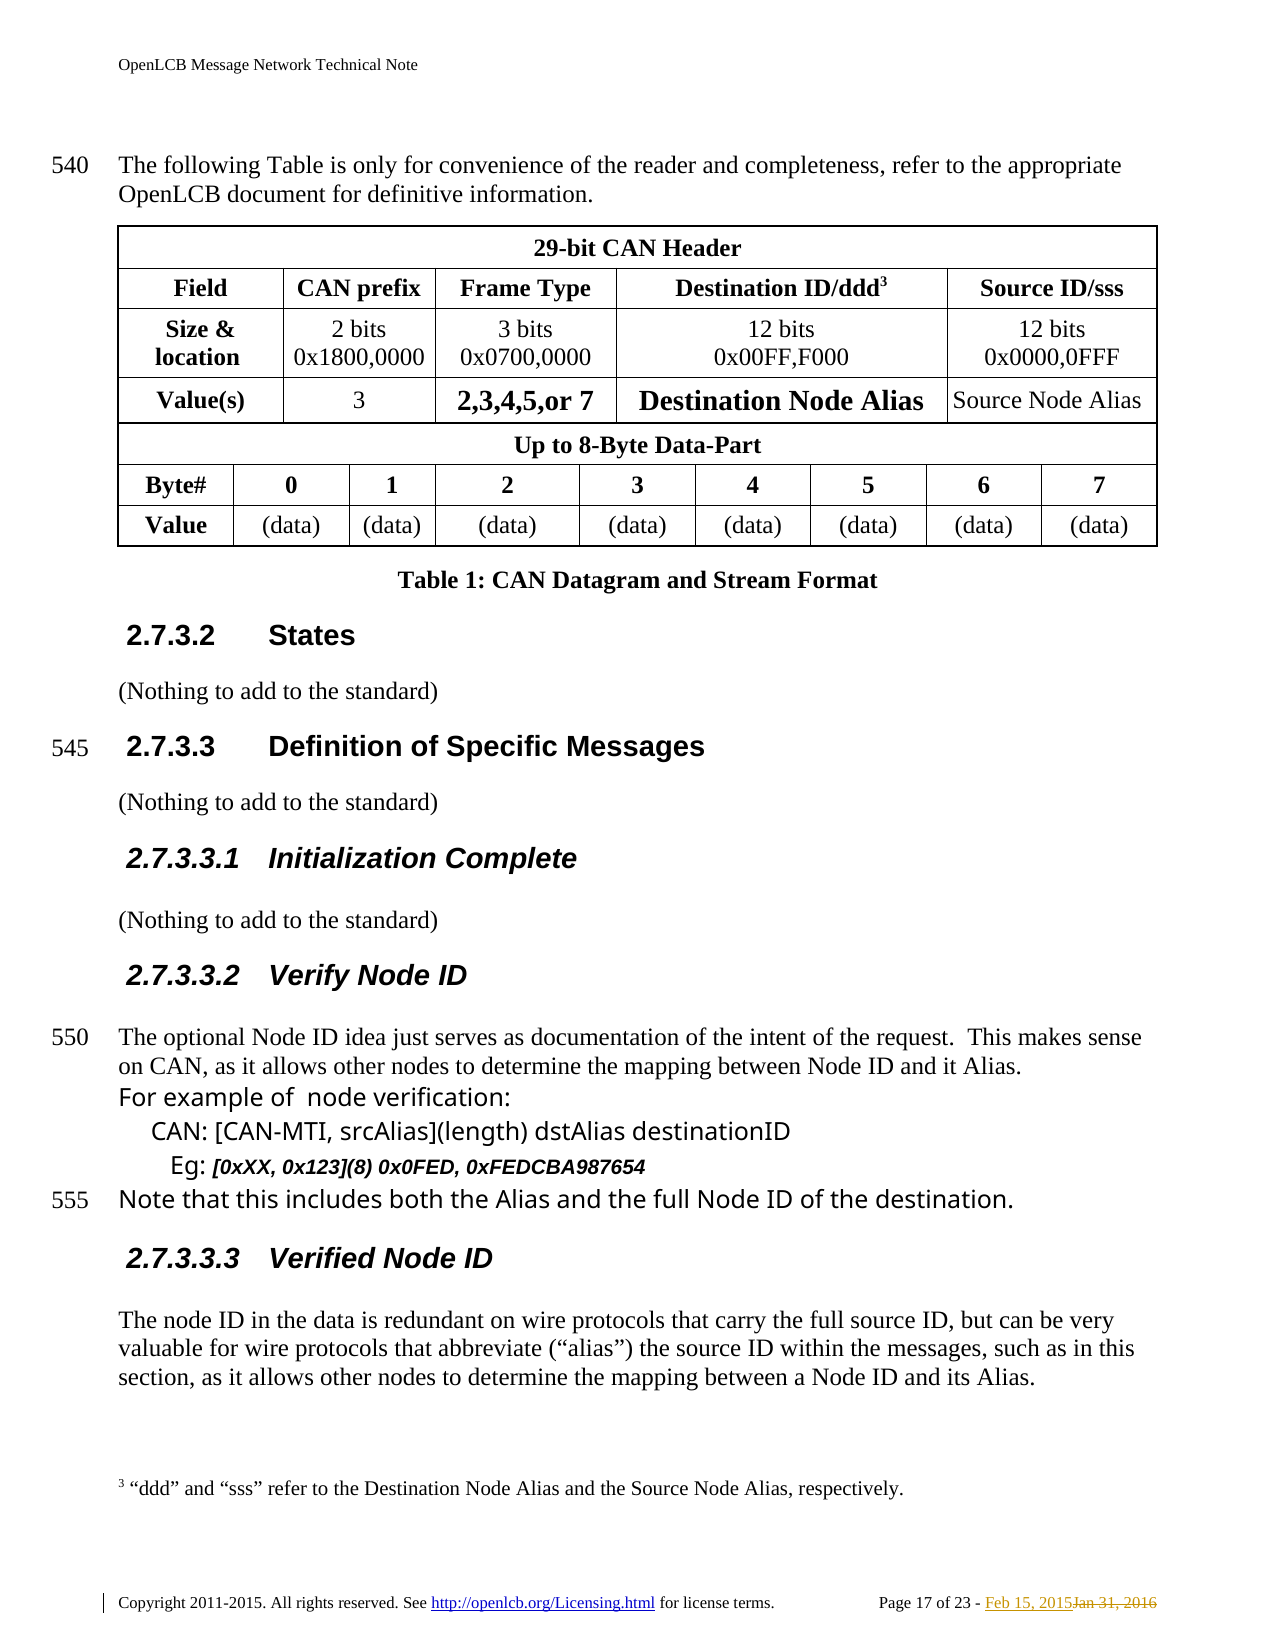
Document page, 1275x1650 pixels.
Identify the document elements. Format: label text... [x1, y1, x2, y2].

table_cell 6 [927, 465, 1041, 504]
table_cell 2 [436, 465, 579, 504]
table_cell Destination Node Alias [617, 378, 947, 422]
subtitle Initialization Complete [118, 841, 1157, 874]
table_cell Byte# [119, 465, 233, 504]
table_cell 4 [696, 465, 810, 504]
table_cell (data) [350, 506, 435, 545]
table_header 29-bit CAN Header [119, 227, 1156, 267]
text (Nothing to add to the standard) [118, 676, 1157, 705]
table_cell (data) [927, 506, 1041, 545]
table_cell CAN prefix [284, 269, 435, 308]
text The optional Node ID idea just serves as documentation of the intent of the request. This makes sense on CAN, as it allows other nodes to determine the mapping between Node ID and it Alias. [118, 1022, 1157, 1080]
table_cell 7 [1042, 465, 1156, 504]
text The following Table is only for convenience of the reader and completeness, refer to the appropriate OpenLCB document for definitive information. [118, 150, 1157, 207]
text Table 1: CAN Datagram and Stream Format [118, 565, 1157, 593]
text For example of node verification: CAN: [CAN-MTI, srcAlias](length) dstAlias destinationID Eg: [0xXX, 0x123](8) 0x0FED, 0xFEDCBA987654 Note that this includes both the Alias and the full Node ID of the destination. [118, 1080, 1157, 1216]
table_cell (data) [1042, 506, 1156, 545]
subtitle States [118, 618, 1157, 652]
table_cell Size & location [119, 309, 283, 377]
table_cell (data) [811, 506, 926, 545]
table_cell (data) [580, 506, 695, 545]
table_cell 1 [350, 465, 435, 504]
subtitle Verify Node ID [118, 958, 1157, 992]
table_cell Destination ID/ddd [617, 269, 947, 308]
table_cell Field [119, 269, 283, 308]
table_cell Frame Type [436, 269, 616, 308]
table_cell (data) [234, 506, 349, 545]
table_cell 12 bits 0x0000,0FFF [948, 309, 1156, 377]
table_cell 3 [580, 465, 695, 504]
subtitle Definition of Specific Messages [118, 729, 1157, 763]
table_cell 5 [811, 465, 926, 504]
table_cell 2 bits 0x1800,0000 [284, 309, 435, 377]
table_cell (data) [696, 506, 810, 545]
text (Nothing to add to the standard) [118, 787, 1157, 816]
table_cell 3 bits 0x0700,0000 [436, 309, 616, 377]
table_cell 12 bits 0x00FF,F000 [617, 309, 947, 377]
subtitle Verified Node ID [118, 1241, 1157, 1274]
table_cell Source Node Alias [948, 378, 1156, 422]
text (Nothing to add to the standard) [118, 905, 1157, 933]
table_cell Value(s) [119, 378, 283, 422]
table_cell Up to 8-Byte Data-Part [119, 424, 1156, 464]
table_cell 3 [284, 378, 435, 422]
table_cell (data) [436, 506, 579, 545]
table_cell Value [119, 506, 233, 545]
table_cell 2,3,4,5,or 7 [436, 378, 616, 422]
table_cell Source ID/sss [948, 269, 1156, 308]
text The node ID in the data is redundant on wire protocols that carry the full source ID, but can be very valuable for wire protocols that abbreviate (“alias”) the source ID within the messages, such as in this section, as it allows other nodes to determine the mapping between a Node ID and its Alias. [118, 1305, 1157, 1391]
table_cell 0 [234, 465, 349, 504]
